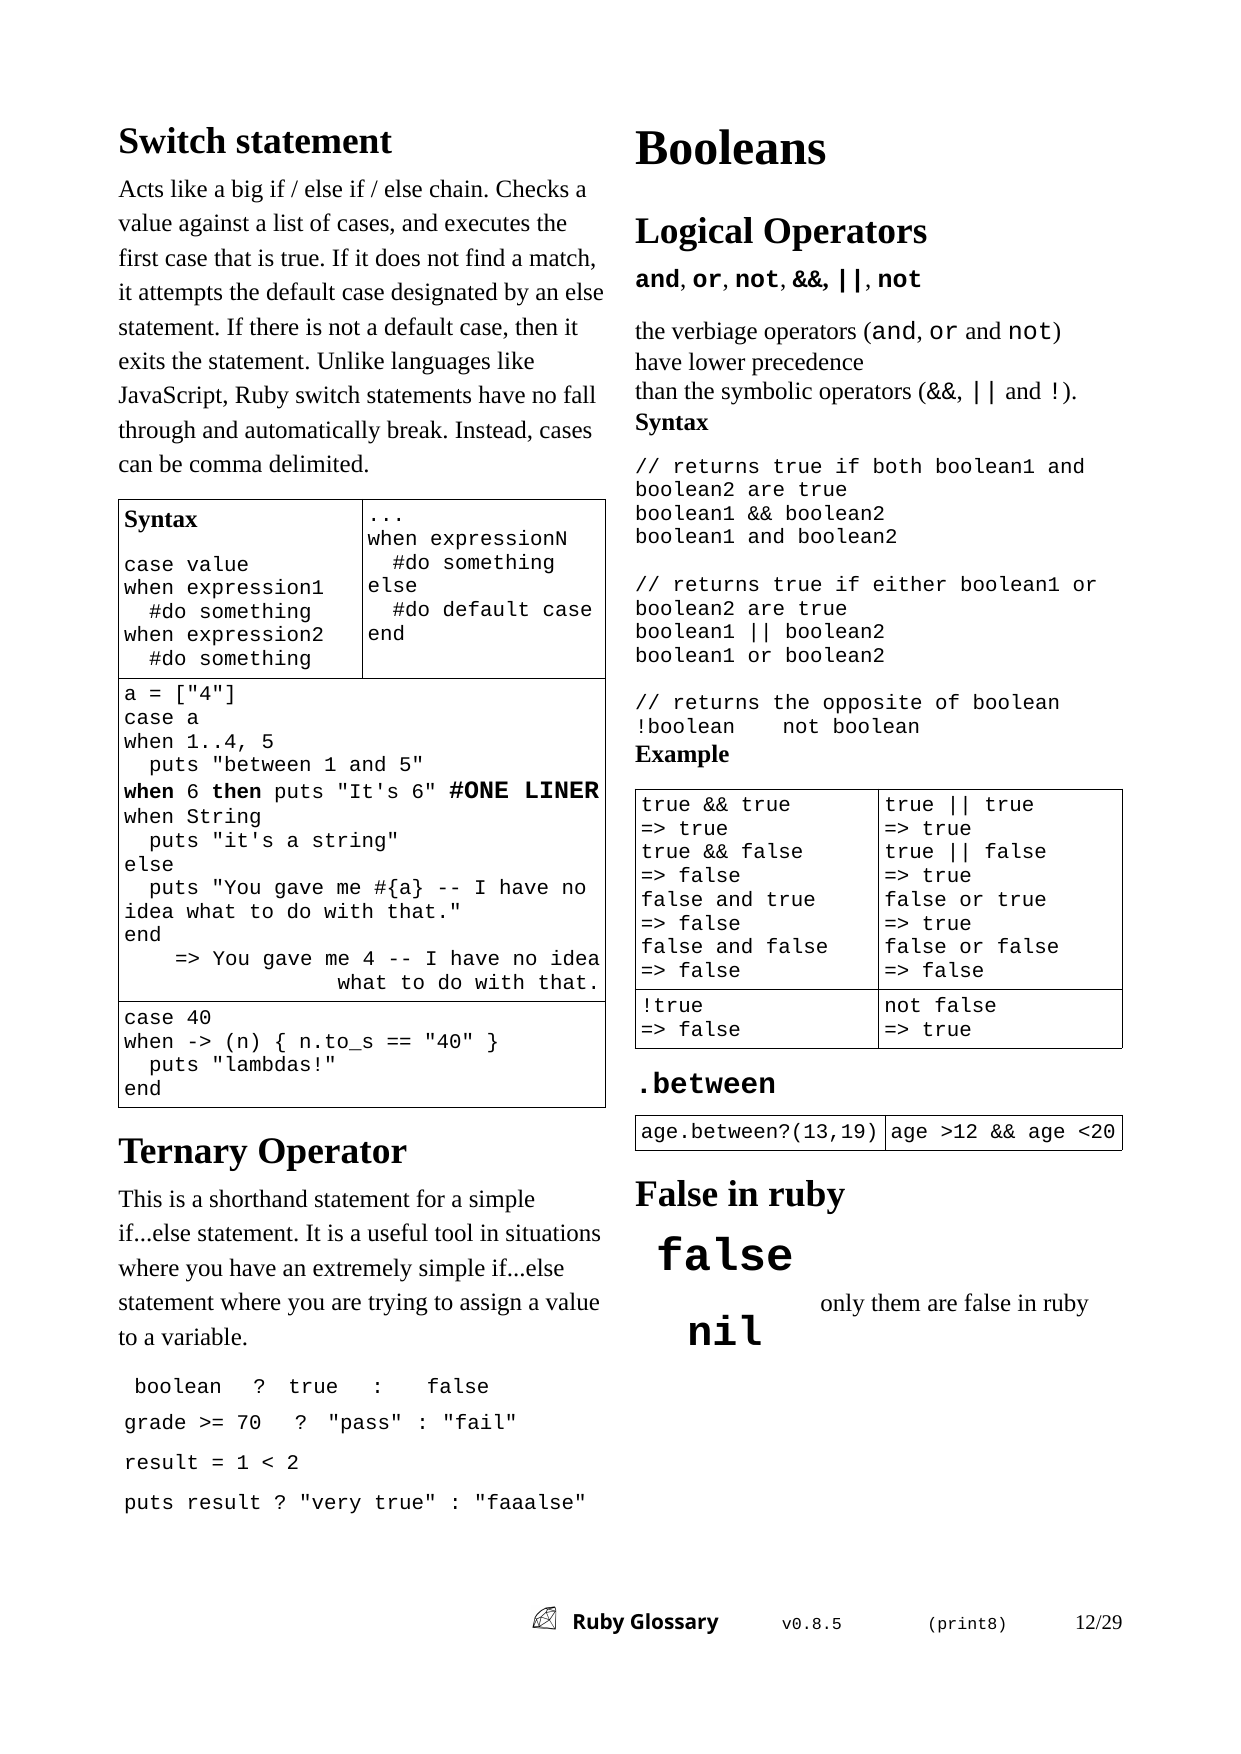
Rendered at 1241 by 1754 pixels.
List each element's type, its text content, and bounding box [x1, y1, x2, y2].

table_cell [524, 1446, 604, 1486]
table_cell not false => true [879, 990, 1122, 1048]
text // returns the opposite of boolean [635, 692, 1122, 716]
table_header true [281, 1371, 345, 1406]
table_header true && true => true true && false => false false and true => false false and false => false [636, 790, 878, 989]
text boolean1 && boolean2 [635, 503, 1122, 527]
table_cell nil [635, 1305, 814, 1378]
table_cell ? [281, 1406, 320, 1446]
table_header only them are false in ruby [814, 1227, 1122, 1378]
text // returns true if both boolean1 and boolean2 are true [635, 456, 1122, 503]
text boolean1 || boolean2 [635, 621, 1122, 645]
text and, or, not, &&, ||, not [635, 264, 1122, 295]
table_cell "pass" [320, 1406, 409, 1446]
table_cell grade >= 70 [118, 1406, 281, 1446]
table_header ? [238, 1371, 281, 1406]
table_cell case 40 when -> (n) { n.to_s == "40" } puts "lambdas!" end [119, 1002, 605, 1107]
table_cell result = 1 < 2 [118, 1446, 320, 1486]
table_header age >12 && age <20 [886, 1116, 1122, 1150]
table_header age.between?(13,19) [636, 1116, 885, 1150]
text boolean1 and boolean2 [635, 527, 1122, 550]
text Acts like a big if / else if / else chain. Checks a value against a list of cases, and executes the first case that is true. If it does not find a match, it attempts the default case designated by an else statement. If there is not a default case, then it exits the statement. Unlike languages like JavaScript, Ruby switch statements have no fall through and automatically break. Instead, cases can be comma delimited. [118, 174, 605, 478]
subtitle False in ruby [635, 1171, 1122, 1214]
subtitle .between [635, 1069, 1122, 1102]
table_cell [409, 1446, 435, 1486]
subtitle Booleans [635, 118, 1122, 176]
table_header false [409, 1371, 506, 1406]
table_cell [524, 1406, 604, 1446]
table_cell puts result ? "very true" : "faaalse" [118, 1486, 604, 1521]
table_header [506, 1371, 604, 1406]
text This is a shorthand statement for a simple if...else statement. It is a useful tool in situations where you have an extremely simple if...else statement where you are trying to assign a value to a variable. [118, 1184, 605, 1351]
table_header boolean [118, 1371, 237, 1406]
table_header : [345, 1371, 409, 1406]
table_cell "fail" [435, 1406, 524, 1446]
table_cell [320, 1446, 409, 1486]
table_cell : [409, 1406, 435, 1446]
text than the symbolic operators (&&, || and !). [635, 376, 1122, 407]
text !boolean not boolean [635, 716, 1122, 739]
subtitle Switch statement [118, 118, 605, 161]
subtitle Logical Operators [635, 209, 1122, 252]
text // returns true if either boolean1 or boolean2 are true [635, 574, 1122, 621]
table_cell a = ["4"] case a when 1..4, 5 puts "between 1 and 5" when 6 then puts "It's 6" #ONE LINER when String puts "it's a string" else puts "You gave me #{a} -- I have no idea what to do with that." end => You gave me 4 -- I have no idea what to do with that. [119, 679, 605, 1001]
table_cell !true => false [636, 990, 878, 1048]
text the verbiage operators (and, or and not) [635, 316, 1122, 347]
text Example [635, 739, 1122, 768]
text have lower precedence [635, 347, 1122, 376]
text Syntax [635, 407, 1122, 435]
table_header false [635, 1227, 814, 1304]
table_header ... when expressionN #do something else #do default case end [363, 500, 605, 677]
table_header true || true => true true || false => true false or true => true false or false => false [879, 790, 1122, 989]
table_header Syntax case value when expression1 #do something when expression2 #do something [119, 500, 362, 677]
picture [530, 1605, 557, 1630]
text boolean1 or boolean2 [635, 645, 1122, 668]
subtitle Ternary Operator [118, 1128, 605, 1171]
table_cell [435, 1446, 524, 1486]
